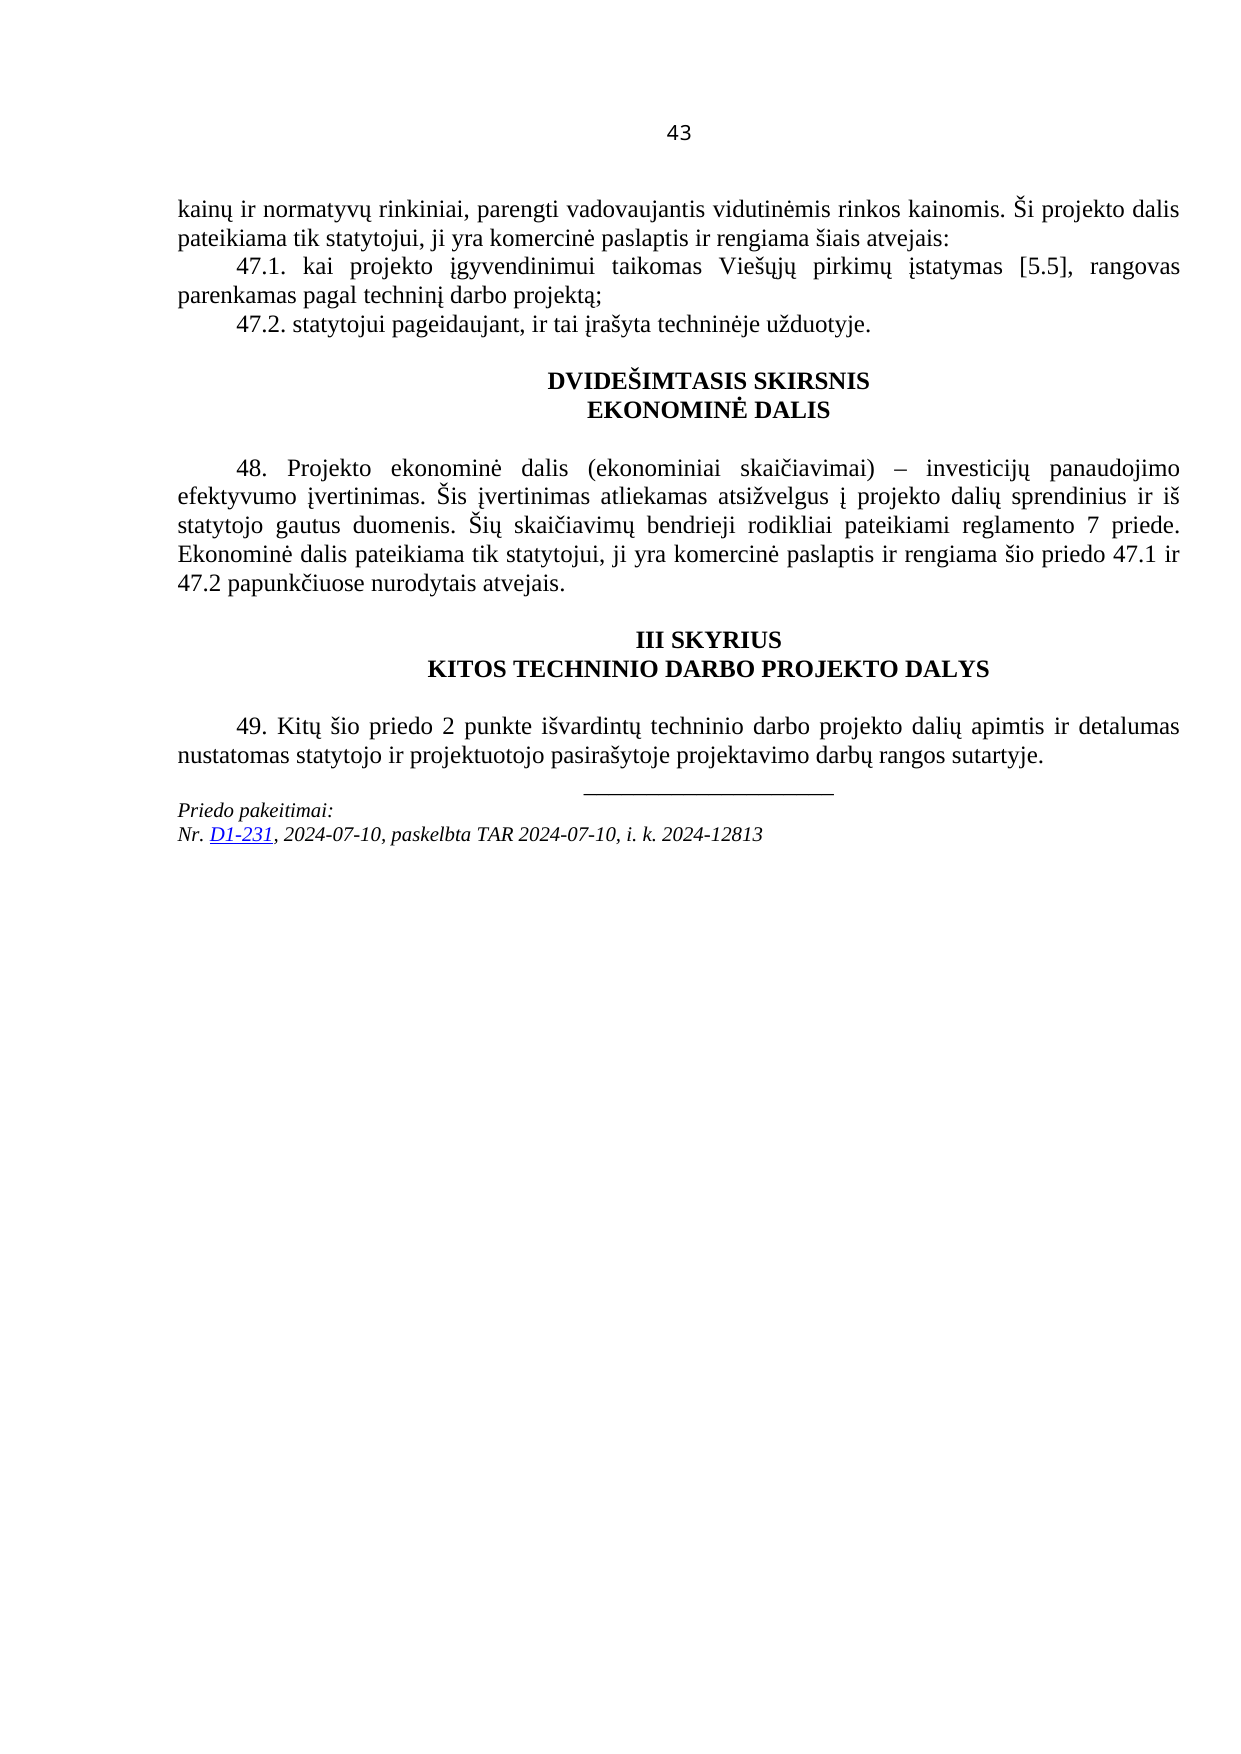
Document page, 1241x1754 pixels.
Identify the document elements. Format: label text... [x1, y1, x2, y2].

text EKONOMINĖ DALIS [177, 395, 1181, 424]
text KITOS TECHNINIO DARBO PROJEKTO DALYS [177, 654, 1181, 683]
text 48. Projekto ekonominė dalis (ekonominiai skaičiavimai) – investicijų panaudojimo efektyvumo įvertinimas. Šis įvertinimas atliekamas atsižvelgus į projekto dalių sprendinius ir iš statytojo gautus duomenis. Šių skaičiavimų bendrieji rodikliai pateikiami reglamento 7 priede. Ekonominė dalis pateikiama tik statytojui, ji yra komercinė paslaptis ir rengiama šio priedo 47.1 ir 47.2 papunkčiuose nurodytais atvejais. [177, 453, 1181, 596]
text Nr. D1-231, 2024-07-10, paskelbta TAR 2024-07-10, i. k. 2024-12813 [177, 822, 1181, 846]
text 47.1. kai projekto įgyvendinimui taikomas Viešųjų pirkimų įstatymas [5.5], rangovas parenkamas pagal techninį darbo projektą; [177, 251, 1181, 309]
text Priedo pakeitimai: [177, 798, 1181, 822]
text kainų ir normatyvų rinkiniai, parengti vadovaujantis vidutinėmis rinkos kainomis. Ši projekto dalis pateikiama tik statytojui, ji yra komercinė paslaptis ir rengiama šiais atvejais: [177, 194, 1181, 251]
text ____________________ [177, 769, 1181, 798]
text DVIDEŠIMTASIS SKIRSNIS [177, 366, 1181, 395]
text III SKYRIUS [177, 625, 1181, 654]
text 47.2. statytojui pageidaujant, ir tai įrašyta techninėje užduotyje. [177, 309, 1181, 338]
text 49. Kitų šio priedo 2 punkte išvardintų techninio darbo projekto dalių apimtis ir detalumas nustatomas statytojo ir projektuotojo pasirašytoje projektavimo darbų rangos sutartyje. [177, 711, 1181, 769]
